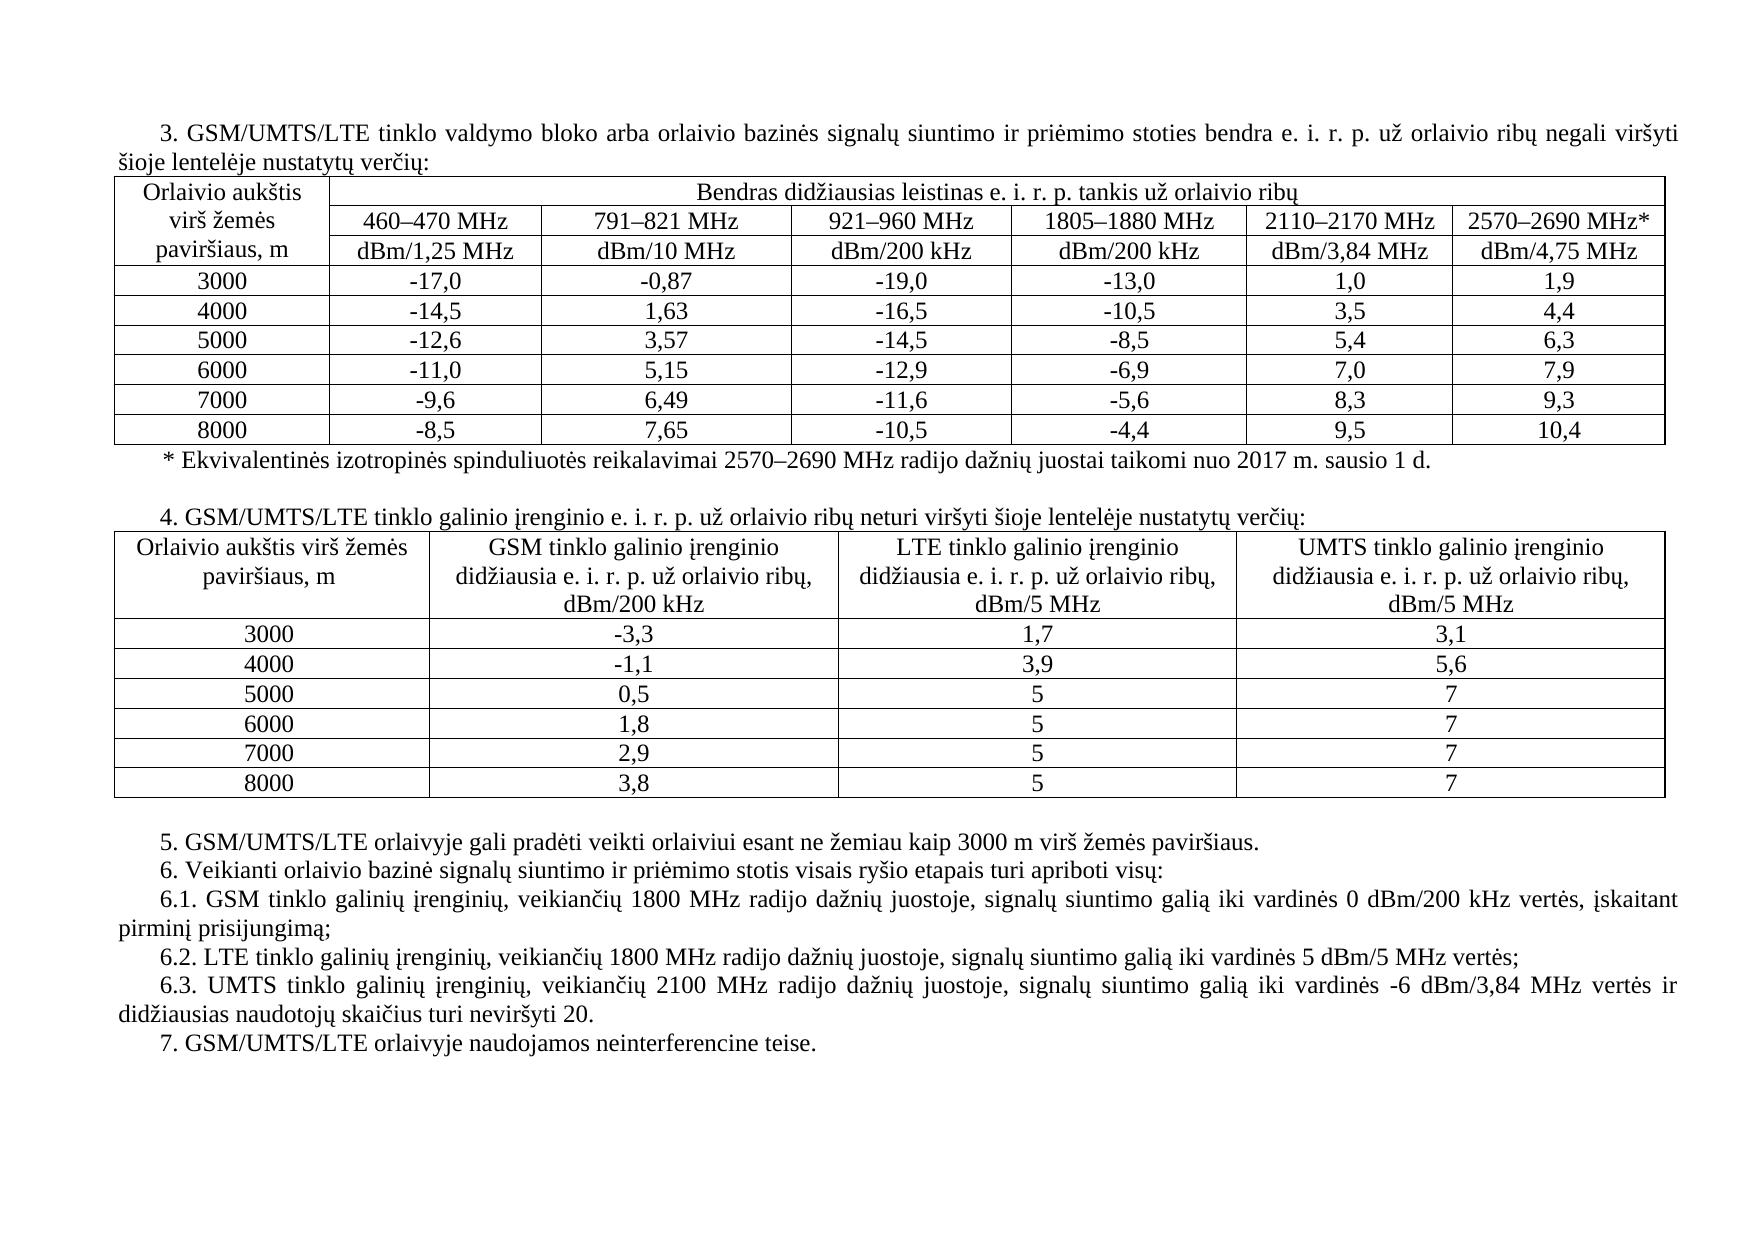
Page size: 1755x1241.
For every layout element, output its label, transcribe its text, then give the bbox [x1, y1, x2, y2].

table_cell dBm/10 MHz [542, 236, 791, 265]
table_cell 4000 [115, 296, 329, 324]
table_cell 1,0 [1247, 266, 1452, 295]
table_cell -12,6 [330, 326, 541, 354]
table_cell 6000 [115, 709, 429, 737]
table_cell 2570–2690 MHz* [1453, 206, 1664, 235]
text 5. GSM/UMTS/LTE orlaivyje gali pradėti veikti orlaiviui esant ne žemiau kaip 3000 m virš žemės paviršiaus. [118, 827, 1680, 856]
table_cell 7 [1237, 739, 1664, 767]
table_cell 8000 [115, 415, 329, 444]
table_cell 6,3 [1453, 326, 1664, 354]
table_cell -13,0 [1012, 266, 1246, 295]
table_cell 1805–1880 MHz [1012, 206, 1246, 235]
table_header LTE tinklo galinio įrenginio didžiausia e. i. r. p. už orlaivio ribų, dBm/5 MHz [839, 532, 1236, 618]
table_cell 7,0 [1247, 355, 1452, 384]
text 6. Veikianti orlaivio bazinė signalų siuntimo ir priėmimo stotis visais ryšio etapais turi apriboti visų: [118, 856, 1680, 884]
table_cell 5,6 [1237, 649, 1664, 678]
table_cell 5000 [115, 679, 429, 708]
table_cell 5 [839, 679, 1236, 708]
table_cell 1,8 [430, 709, 838, 737]
table_cell 5 [839, 739, 1236, 767]
table_cell 8000 [115, 768, 429, 797]
table_cell 5000 [115, 326, 329, 354]
table_cell 5 [839, 768, 1236, 797]
table_cell 3,8 [430, 768, 838, 797]
table_cell 6000 [115, 355, 329, 384]
table_cell 7000 [115, 739, 429, 767]
table_cell 2,9 [430, 739, 838, 767]
table_cell 1,9 [1453, 266, 1664, 295]
table_cell 3,1 [1237, 619, 1664, 648]
text 7. GSM/UMTS/LTE orlaivyje naudojamos neinterferencine teise. [118, 1028, 1680, 1057]
table_cell -1,1 [430, 649, 838, 678]
table_cell -10,5 [792, 415, 1011, 444]
table_cell 4000 [115, 649, 429, 678]
text 3. GSM/UMTS/LTE tinklo valdymo bloko arba orlaivio bazinės signalų siuntimo ir priėmimo stoties bendra e. i. r. p. už orlaivio ribų negali viršyti šioje lentelėje nustatytų verčių: [118, 118, 1680, 176]
table_cell 1,7 [839, 619, 1236, 648]
table_header UMTS tinklo galinio įrenginio didžiausia e. i. r. p. už orlaivio ribų, dBm/5 MHz [1237, 532, 1664, 618]
table_cell 5,4 [1247, 326, 1452, 354]
table_header GSM tinklo galinio įrenginio didžiausia e. i. r. p. už orlaivio ribų, dBm/200 kHz [430, 532, 838, 618]
table_cell -0,87 [542, 266, 791, 295]
table_cell 7000 [115, 385, 329, 414]
table_cell 7 [1237, 768, 1664, 797]
table_cell 791–821 MHz [542, 206, 791, 235]
table_cell 6,49 [542, 385, 791, 414]
table_cell 3,57 [542, 326, 791, 354]
text 6.3. UMTS tinklo galinių įrenginių, veikiančių 2100 MHz radijo dažnių juostoje, signalų siuntimo galią iki vardinės -6 dBm/3,84 MHz vertės ir didžiausias naudotojų skaičius turi neviršyti 20. [118, 971, 1680, 1028]
table_cell -4,4 [1012, 415, 1246, 444]
table_cell -14,5 [330, 296, 541, 324]
table_cell 921–960 MHz [792, 206, 1011, 235]
table_cell 7,9 [1453, 355, 1664, 384]
table_cell -14,5 [792, 326, 1011, 354]
table_cell 3,5 [1247, 296, 1452, 324]
table_cell -9,6 [330, 385, 541, 414]
table_cell 5 [839, 709, 1236, 737]
text * Ekvivalentinės izotropinės spinduliuotės reikalavimai 2570–2690 MHz radijo dažnių juostai taikomi nuo 2017 m. sausio 1 d. [162, 445, 1680, 473]
table_cell 1,63 [542, 296, 791, 324]
table_cell dBm/200 kHz [1012, 236, 1246, 265]
table_cell -3,3 [430, 619, 838, 648]
table_cell -16,5 [792, 296, 1011, 324]
table_cell 9,5 [1247, 415, 1452, 444]
table_cell -11,0 [330, 355, 541, 384]
table_cell dBm/1,25 MHz [330, 236, 541, 265]
text 6.2. LTE tinklo galinių įrenginių, veikiančių 1800 MHz radijo dažnių juostoje, signalų siuntimo galią iki vardinės 5 dBm/5 MHz vertės; [118, 942, 1680, 971]
table_cell -10,5 [1012, 296, 1246, 324]
table_cell 9,3 [1453, 385, 1664, 414]
table_cell -8,5 [330, 415, 541, 444]
table_cell 7,65 [542, 415, 791, 444]
table_cell 4,4 [1453, 296, 1664, 324]
table_cell -5,6 [1012, 385, 1246, 414]
table_cell -17,0 [330, 266, 541, 295]
table_header Orlaivio aukštis virš žemės paviršiaus, m [115, 177, 329, 265]
text 4. GSM/UMTS/LTE tinklo galinio įrenginio e. i. r. p. už orlaivio ribų neturi viršyti šioje lentelėje nustatytų verčių: [118, 502, 1680, 531]
table_cell -11,6 [792, 385, 1011, 414]
table_cell 3000 [115, 266, 329, 295]
table_header Bendras didžiausias leistinas e. i. r. p. tankis už orlaivio ribų [330, 177, 1664, 205]
table_cell 3,9 [839, 649, 1236, 678]
table_cell 2110–2170 MHz [1247, 206, 1452, 235]
table_cell 0,5 [430, 679, 838, 708]
table_cell 5,15 [542, 355, 791, 384]
table_cell dBm/4,75 MHz [1453, 236, 1664, 265]
table_cell -6,9 [1012, 355, 1246, 384]
table_cell 7 [1237, 709, 1664, 737]
table_cell -8,5 [1012, 326, 1246, 354]
table_cell 7 [1237, 679, 1664, 708]
table_cell 10,4 [1453, 415, 1664, 444]
table_cell dBm/3,84 MHz [1247, 236, 1452, 265]
table_cell 8,3 [1247, 385, 1452, 414]
table_cell -12,9 [792, 355, 1011, 384]
table_cell dBm/200 kHz [792, 236, 1011, 265]
table_cell 3000 [115, 619, 429, 648]
table_header Orlaivio aukštis virš žemės paviršiaus, m [115, 532, 429, 618]
table_cell -19,0 [792, 266, 1011, 295]
table_cell 460–470 MHz [330, 206, 541, 235]
text 6.1. GSM tinklo galinių įrenginių, veikiančių 1800 MHz radijo dažnių juostoje, signalų siuntimo galią iki vardinės 0 dBm/200 kHz vertės, įskaitant pirminį prisijungimą; [118, 884, 1680, 942]
